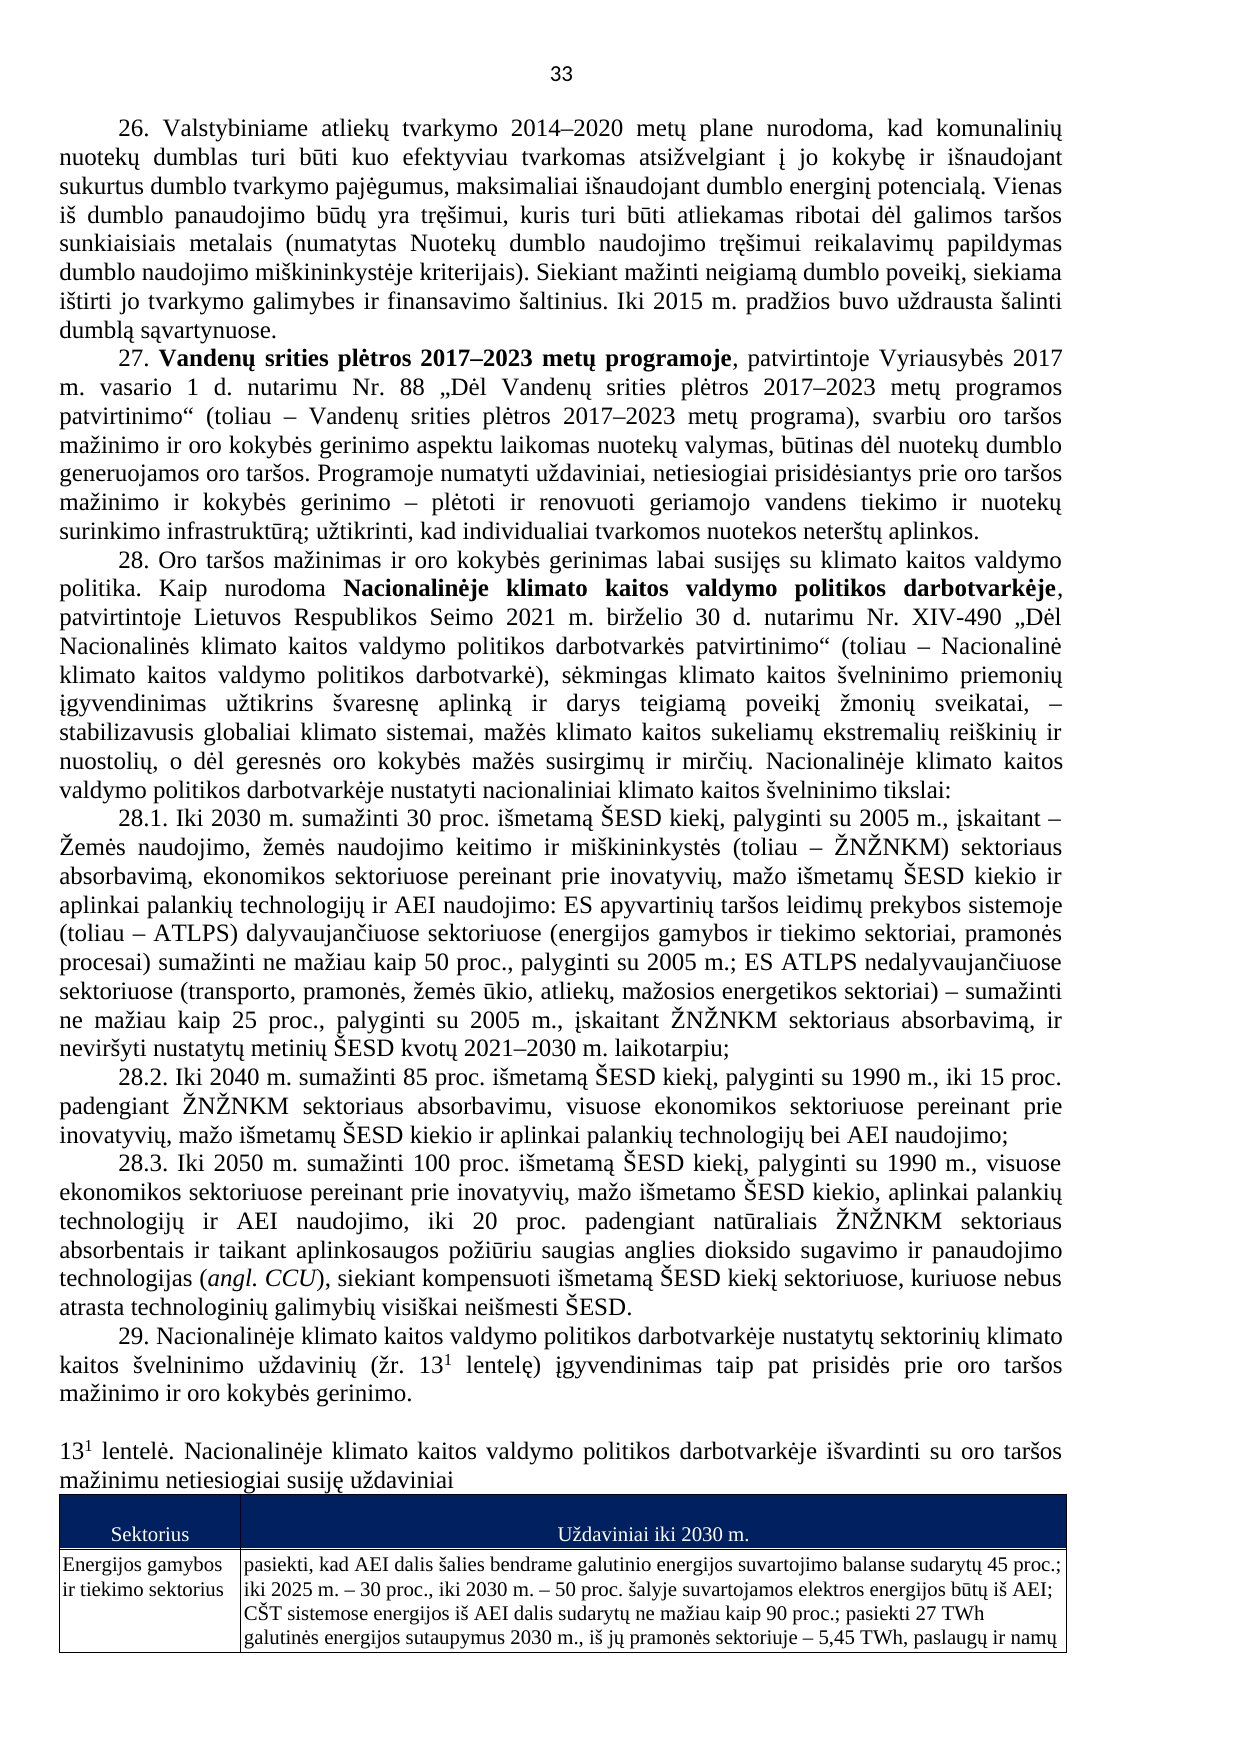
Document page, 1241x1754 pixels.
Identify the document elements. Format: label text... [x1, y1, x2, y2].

text 28.1. Iki 2030 m. sumažinti 30 proc. išmetamą ŠESD kiekį, palyginti su 2005 m., įskaitant – Žemės naudojimo, žemės naudojimo keitimo ir miškininkystės (toliau – ŽNŽNKM) sektoriaus absorbavimą, ekonomikos sektoriuose pereinant prie inovatyvių, mažo išmetamų ŠESD kiekio ir aplinkai palankių technologijų ir AEI naudojimo: ES apyvartinių taršos leidimų prekybos sistemoje (toliau – ATLPS) dalyvaujančiuose sektoriuose (energijos gamybos ir tiekimo sektoriai, pramonės procesai) sumažinti ne mažiau kaip 50 proc., palyginti su 2005 m.; ES ATLPS nedalyvaujančiuose sektoriuose (transporto, pramonės, žemės ūkio, atliekų, mažosios energetikos sektoriai) – sumažinti ne mažiau kaip 25 proc., palyginti su 2005 m., įskaitant ŽNŽNKM sektoriaus absorbavimą, ir neviršyti nustatytų metinių ŠESD kvotų 2021–2030 m. laikotarpiu; [59, 803, 1063, 1062]
text 131 lentelė. Nacionalinėje klimato kaitos valdymo politikos darbotvarkėje išvardinti su oro taršos mažinimu netiesiogiai susiję uždaviniai [59, 1436, 1063, 1493]
text 28.2. Iki 2040 m. sumažinti 85 proc. išmetamą ŠESD kiekį, palyginti su 1990 m., iki 15 proc. padengiant ŽNŽNKM sektoriaus absorbavimu, visuose ekonomikos sektoriuose pereinant prie inovatyvių, mažo išmetamų ŠESD kiekio ir aplinkai palankių technologijų bei AEI naudojimo; [59, 1062, 1063, 1148]
table_header Uždaviniai iki 2030 m. [241, 1495, 1066, 1548]
table_header Sektorius [60, 1495, 240, 1548]
text 29. Nacionalinėje klimato kaitos valdymo politikos darbotvarkėje nustatytų sektorinių klimato kaitos švelninimo uždavinių (žr. 131 lentelę) įgyvendinimas taip pat prisidės prie oro taršos mažinimo ir oro kokybės gerinimo. [59, 1321, 1063, 1407]
table_cell pasiekti, kad AEI dalis šalies bendrame galutinio energijos suvartojimo balanse sudarytų 45 proc.; iki 2025 m. – 30 proc., iki 2030 m. – 50 proc. šalyje suvartojamos elektros energijos būtų iš AEI; CŠT sistemose energijos iš AEI dalis sudarytų ne mažiau kaip 90 proc.; pasiekti 27 TWh galutinės energijos sutaupymus 2030 m., iš jų pramonės sektoriuje – 5,45 TWh, paslaugų ir namų [241, 1550, 1066, 1652]
table_cell Energijos gamybos ir tiekimo sektorius [60, 1550, 240, 1652]
text 28.3. Iki 2050 m. sumažinti 100 proc. išmetamą ŠESD kiekį, palyginti su 1990 m., visuose ekonomikos sektoriuose pereinant prie inovatyvių, mažo išmetamo ŠESD kiekio, aplinkai palankių technologijų ir AEI naudojimo, iki 20 proc. padengiant natūraliais ŽNŽNKM sektoriaus absorbentais ir taikant aplinkosaugos požiūriu saugias anglies dioksido sugavimo ir panaudojimo technologijas (angl. CCU), siekiant kompensuoti išmetamą ŠESD kiekį sektoriuose, kuriuose nebus atrasta technologinių galimybių visiškai neišmesti ŠESD. [59, 1148, 1063, 1321]
text 26. Valstybiniame atliekų tvarkymo 2014–2020 metų plane nurodoma, kad komunalinių nuotekų dumblas turi būti kuo efektyviau tvarkomas atsižvelgiant į jo kokybę ir išnaudojant sukurtus dumblo tvarkymo pajėgumus, maksimaliai išnaudojant dumblo energinį potencialą. Vienas iš dumblo panaudojimo būdų yra tręšimui, kuris turi būti atliekamas ribotai dėl galimos taršos sunkiaisiais metalais (numatytas Nuotekų dumblo naudojimo tręšimui reikalavimų papildymas dumblo naudojimo miškininkystėje kriterijais). Siekiant mažinti neigiamą dumblo poveikį, siekiama ištirti jo tvarkymo galimybes ir finansavimo šaltinius. Iki 2015 m. pradžios buvo uždrausta šalinti dumblą sąvartynuose. [59, 113, 1063, 343]
text 27. Vandenų srities plėtros 2017–2023 metų programoje, patvirtintoje Vyriausybės 2017 m. vasario 1 d. nutarimu Nr. 88 „Dėl Vandenų srities plėtros 2017–2023 metų programos patvirtinimo“ (toliau – Vandenų srities plėtros 2017–2023 metų programa), svarbiu oro taršos mažinimo ir oro kokybės gerinimo aspektu laikomas nuotekų valymas, būtinas dėl nuotekų dumblo generuojamos oro taršos. Programoje numatyti uždaviniai, netiesiogiai prisidėsiantys prie oro taršos mažinimo ir kokybės gerinimo – plėtoti ir renovuoti geriamojo vandens tiekimo ir nuotekų surinkimo infrastruktūrą; užtikrinti, kad individualiai tvarkomos nuotekos neterštų aplinkos. [59, 343, 1063, 545]
text 28. Oro taršos mažinimas ir oro kokybės gerinimas labai susijęs su klimato kaitos valdymo politika. Kaip nurodoma Nacionalinėje klimato kaitos valdymo politikos darbotvarkėje, patvirtintoje Lietuvos Respublikos Seimo 2021 m. birželio 30 d. nutarimu Nr. XIV-490 „Dėl Nacionalinės klimato kaitos valdymo politikos darbotvarkės patvirtinimo“ (toliau – Nacionalinė klimato kaitos valdymo politikos darbotvarkė), sėkmingas klimato kaitos švelninimo priemonių įgyvendinimas užtikrins švaresnę aplinką ir darys teigiamą poveikį žmonių sveikatai, – stabilizavusis globaliai klimato sistemai, mažės klimato kaitos sukeliamų ekstremalių reiškinių ir nuostolių, o dėl geresnės oro kokybės mažės susirgimų ir mirčių. Nacionalinėje klimato kaitos valdymo politikos darbotvarkėje nustatyti nacionaliniai klimato kaitos švelninimo tikslai: [59, 545, 1063, 803]
